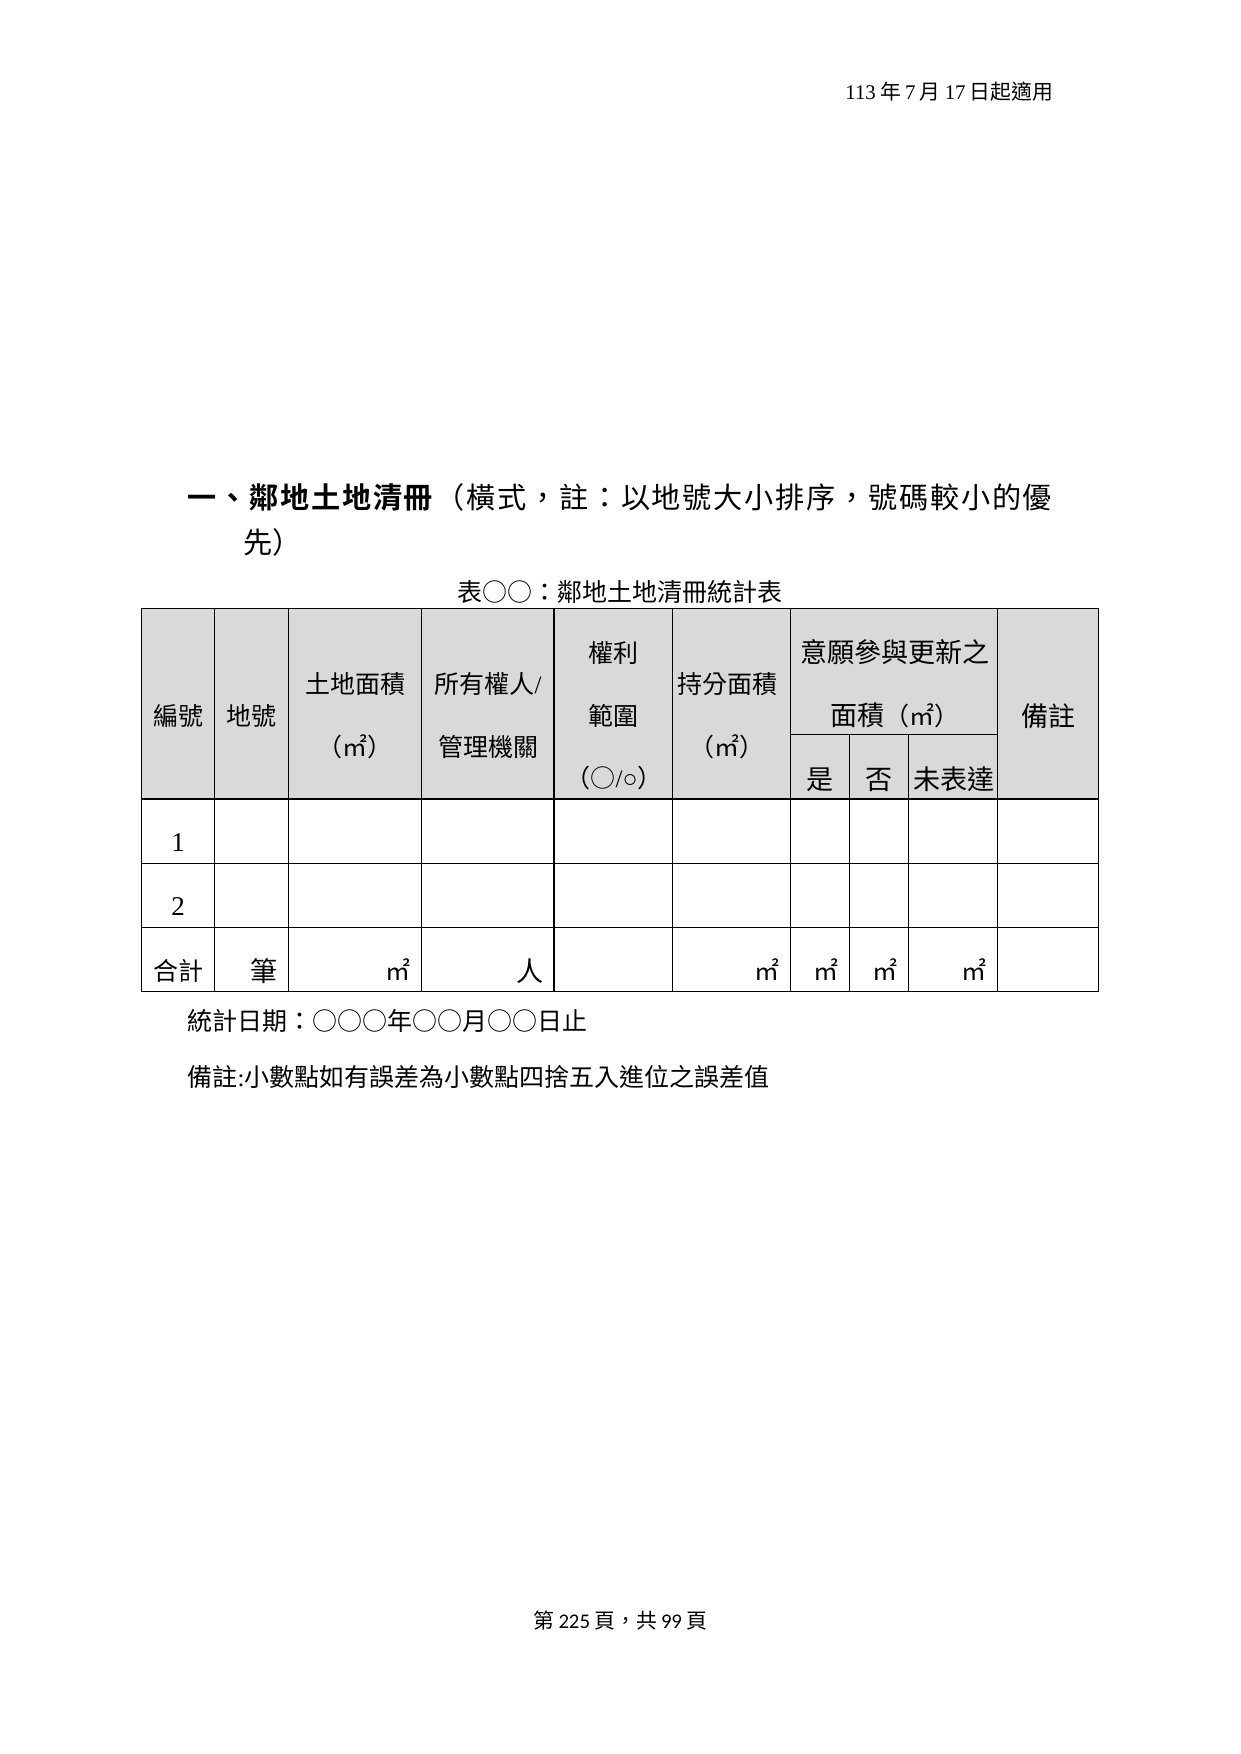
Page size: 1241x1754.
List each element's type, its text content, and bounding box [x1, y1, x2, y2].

table_cell [998, 864, 1098, 926]
table_header 備註 [998, 609, 1098, 798]
table_cell [555, 800, 672, 862]
text 表○○：鄰地土地清冊統計表 [187, 562, 1053, 608]
table_header 意願參與更新之 面積（㎡） [791, 609, 997, 734]
table_cell ㎡ [909, 928, 997, 991]
table_cell [998, 928, 1098, 991]
text 統計日期：○○○年○○月○○日止 [187, 992, 1053, 1037]
table_cell [791, 864, 849, 926]
table_cell 合計 [142, 928, 214, 991]
table_header 持分面積（㎡） [673, 609, 790, 798]
table_header 所有權人/ 管理機關 [422, 609, 553, 798]
table_cell [909, 800, 997, 862]
table_cell [850, 864, 908, 926]
table_header 編號 [142, 609, 214, 798]
text 一、鄰地土地清冊（橫式，註：以地號大小排序，號碼較小的優先） [187, 471, 1053, 562]
table_cell 是 [791, 735, 849, 798]
table_cell [555, 928, 672, 991]
table_cell [289, 864, 421, 926]
table_cell 未表達 [909, 735, 997, 798]
table_header 地號 [215, 609, 288, 798]
table_cell ㎡ [850, 928, 908, 991]
table_cell [791, 800, 849, 862]
table_cell [998, 800, 1098, 862]
table_cell [215, 800, 288, 862]
text 備註:小數點如有誤差為小數點四捨五入進位之誤差值 [187, 1048, 1053, 1094]
table_cell [289, 800, 421, 862]
table_header 權利 範圍 （○/○） [555, 609, 672, 798]
table_cell 筆 [215, 928, 288, 991]
table_cell [555, 864, 672, 926]
table_cell [673, 800, 790, 862]
table_cell [215, 864, 288, 926]
table_cell [909, 864, 997, 926]
table_cell 2 [142, 864, 214, 926]
table_cell 人 [422, 928, 553, 991]
table_cell ㎡ [673, 928, 790, 991]
table_header 土地面積 （㎡） [289, 609, 421, 798]
table_cell [422, 800, 553, 862]
table_cell [850, 800, 908, 862]
table_cell 1 [142, 800, 214, 862]
table_cell ㎡ [791, 928, 849, 991]
table_cell ㎡ [289, 928, 421, 991]
table_cell [422, 864, 553, 926]
table_cell [673, 864, 790, 926]
table_cell 否 [850, 735, 908, 798]
